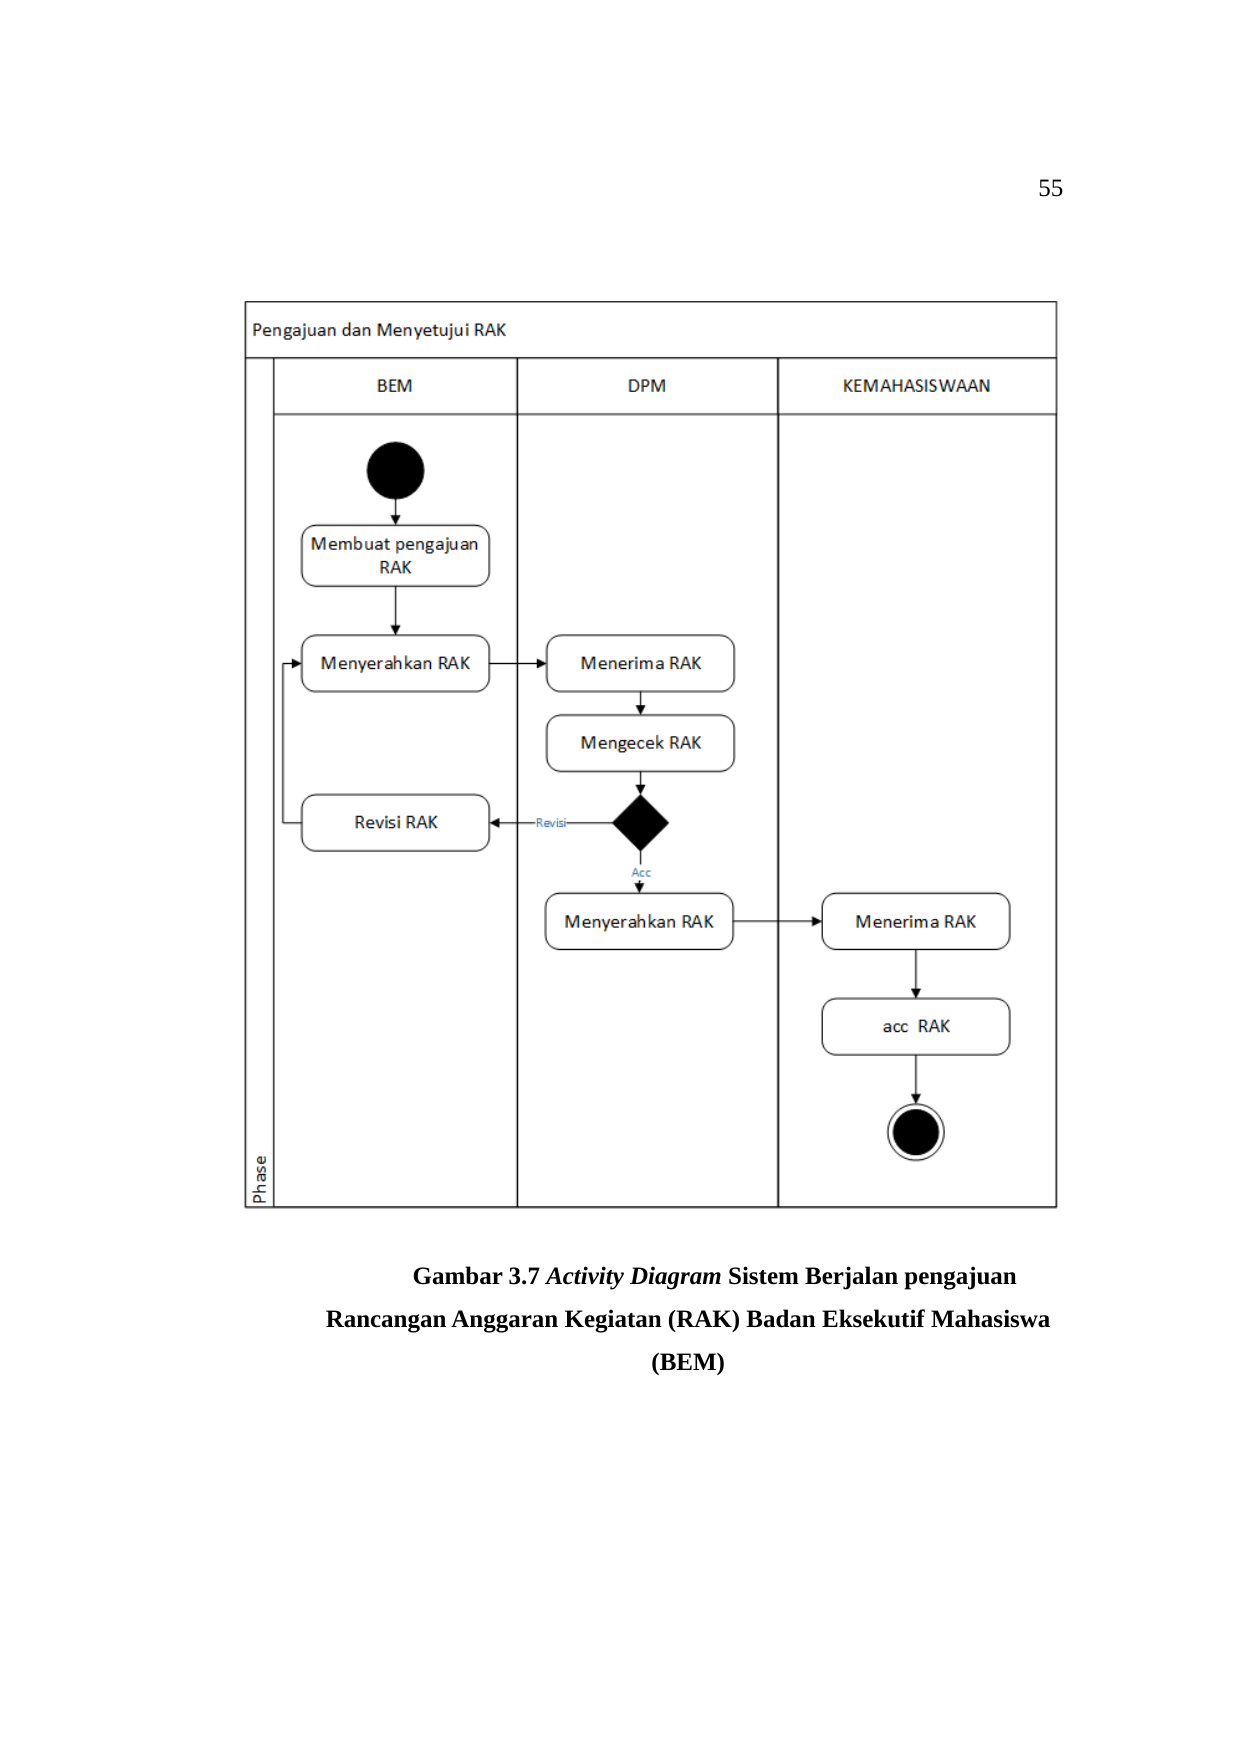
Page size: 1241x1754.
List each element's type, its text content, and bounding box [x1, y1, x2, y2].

text Gambar 3.7 Activity Diagram Sistem Berjalan pengajuan Rancangan Anggaran Kegiatan (RAK) Badan Eksekutif Mahasiswa (BEM) [313, 1261, 1063, 1376]
table_header [236, 295, 1063, 1249]
picture [242, 300, 1058, 1215]
